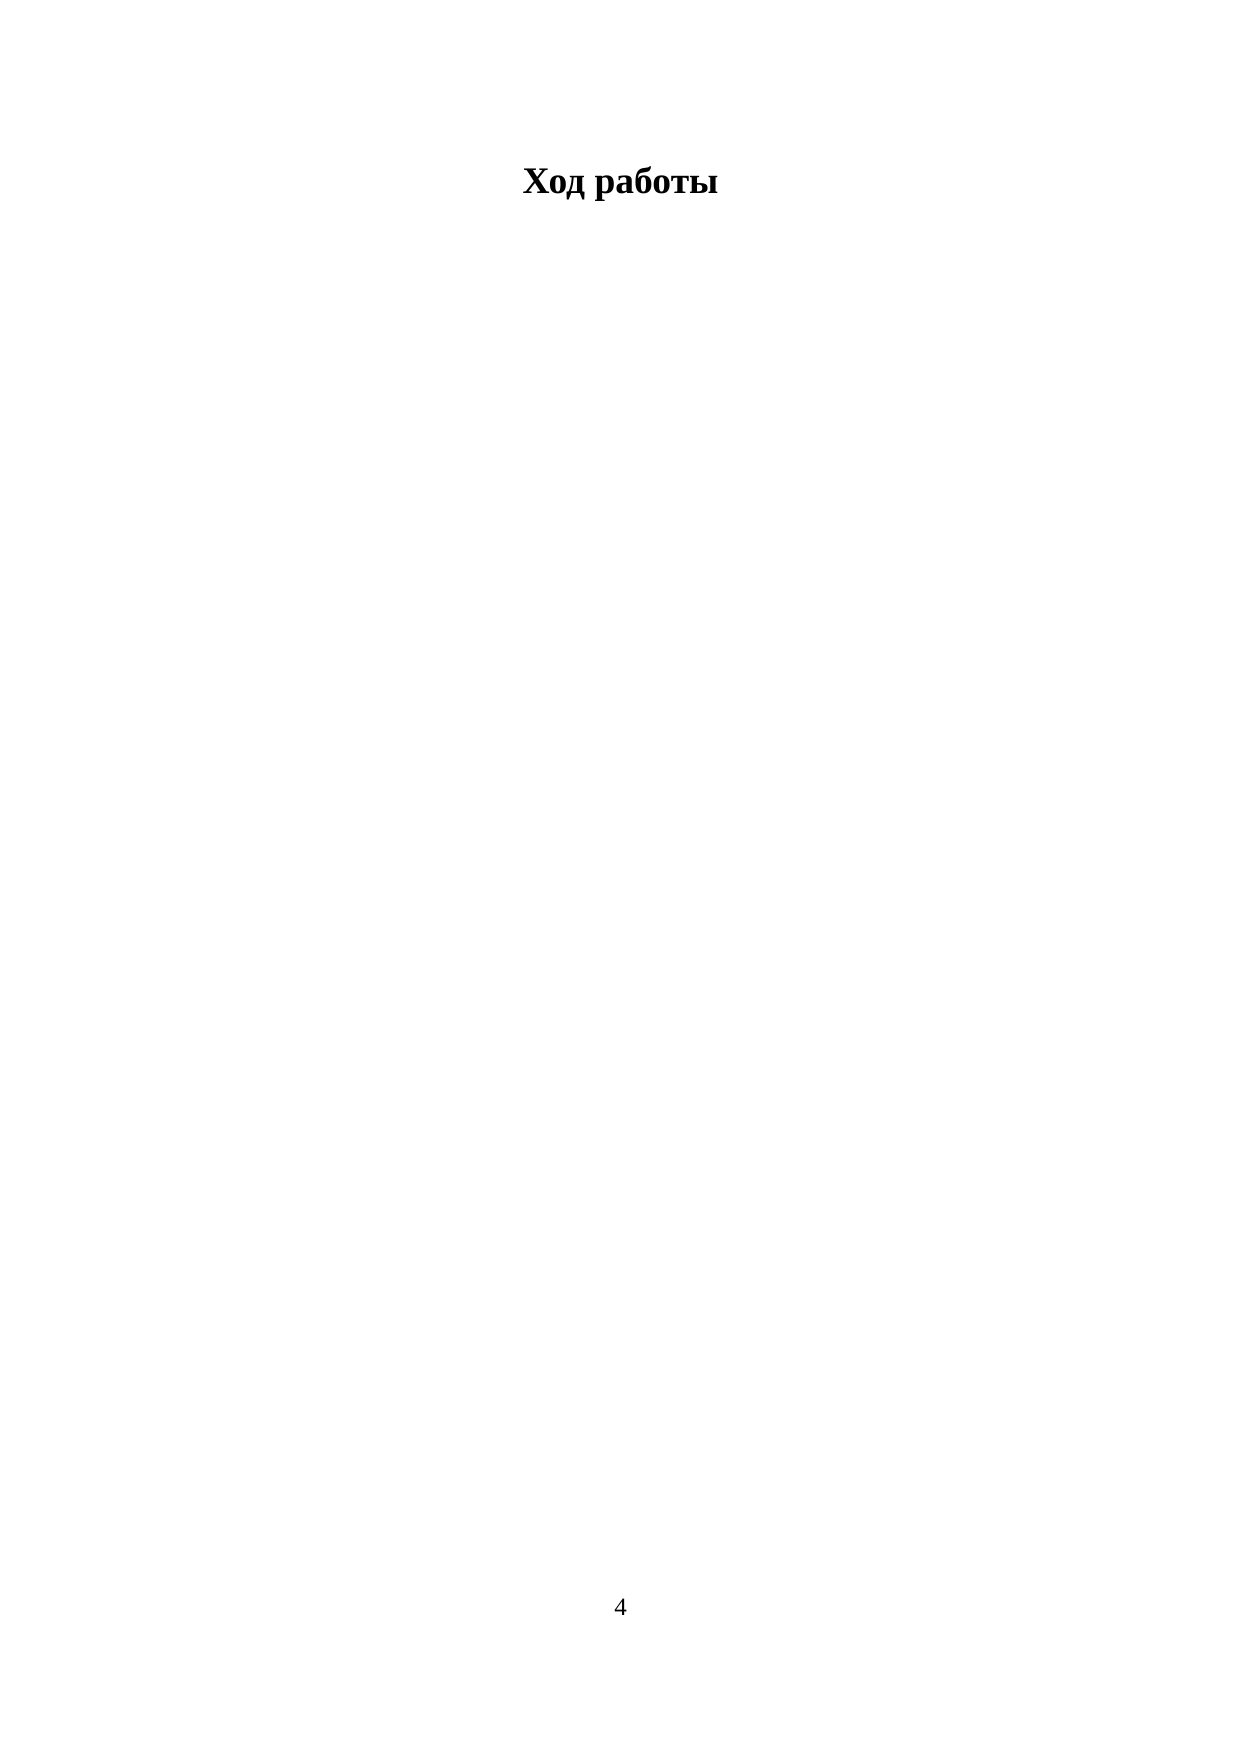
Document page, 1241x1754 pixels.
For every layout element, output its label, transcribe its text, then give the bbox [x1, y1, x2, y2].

subtitle Ход работы [133, 158, 1107, 201]
